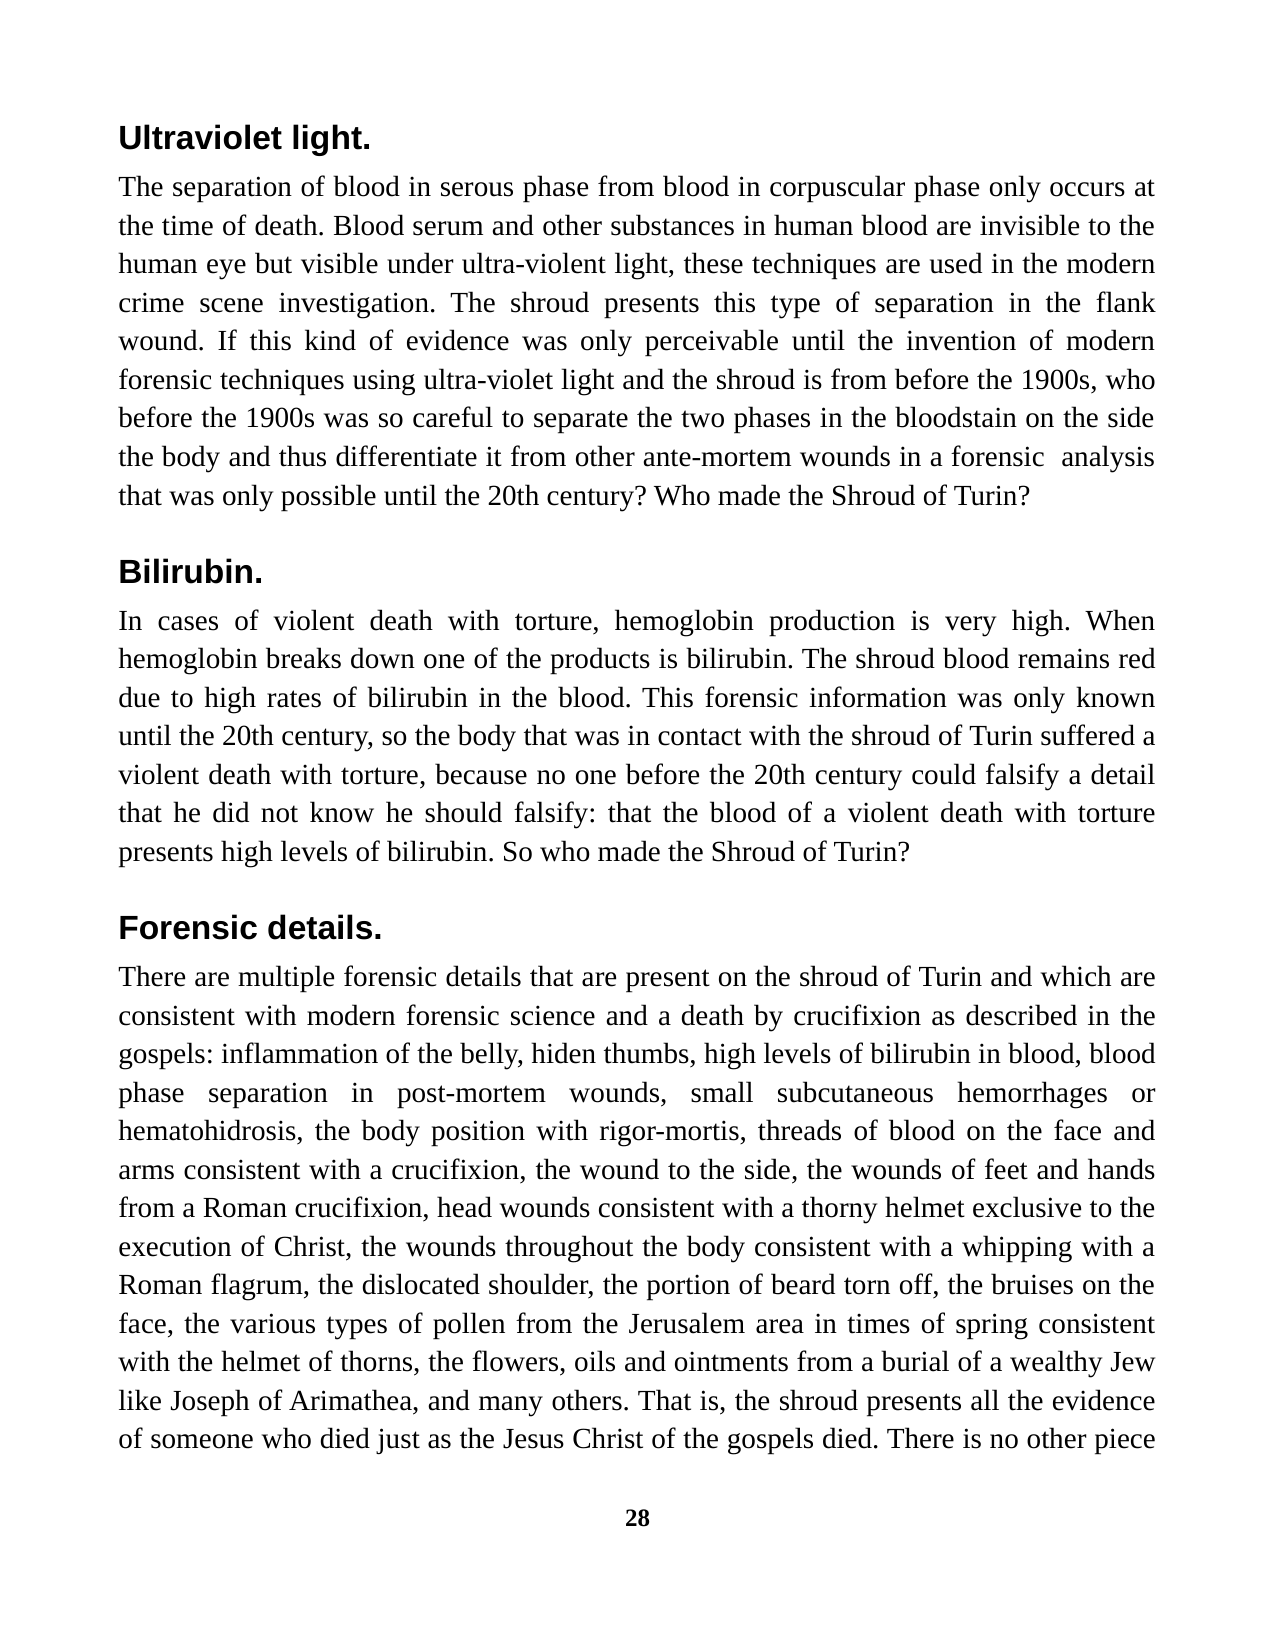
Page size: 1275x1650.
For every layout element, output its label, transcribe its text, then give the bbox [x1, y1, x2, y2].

subtitle Bilirubin. [118, 552, 1157, 590]
text There are multiple forensic details that are present on the shroud of Turin and which are consistent with modern forensic science and a death by crucifixion as described in the gospels: inflammation of the belly, hiden thumbs, high levels of bilirubin in blood, blood phase separation in post-mortem wounds, small subcutaneous hemorrhages or hematohidrosis, the body position with rigor-mortis, threads of blood on the face and arms consistent with a crucifixion, the wound to the side, the wounds of feet and hands from a Roman crucifixion, head wounds consistent with a thorny helmet exclusive to the execution of Christ, the wounds throughout the body consistent with a whipping with a Roman flagrum, the dislocated shoulder, the portion of beard torn off, the bruises on the face, the various types of pollen from the Jerusalem area in times of spring consistent with the helmet of thorns, the flowers, oils and ointments from a burial of a wealthy Jew like Joseph of Arimathea, and many others. That is, the shroud presents all the evidence of someone who died just as the Jesus Christ of the gospels died. There is no other piece [118, 959, 1157, 1455]
text In cases of violent death with torture, hemoglobin production is very high. When hemoglobin breaks down one of the products is bilirubin. The shroud blood remains red due to high rates of bilirubin in the blood. This forensic information was only known until the 20th century, so the body that was in contact with the shroud of Turin suffered a violent death with torture, because no one before the 20th century could falsify a detail that he did not know he should falsify: that the blood of a violent death with torture presents high levels of bilirubin. So who made the Shroud of Turin? [118, 603, 1157, 867]
subtitle Forensic details. [118, 908, 1157, 947]
text The separation of blood in serous phase from blood in corpuscular phase only occurs at the time of death. Blood serum and other substances in human blood are invisible to the human eye but visible under ultra-violent light, these techniques are used in the modern crime scene investigation. The shroud presents this type of separation in the flank wound. If this kind of evidence was only perceivable until the invention of modern forensic techniques using ultra-violet light and the shroud is from before the 1900s, who before the 1900s was so careful to separate the two phases in the bloodstain on the side the body and thus differentiate it from other ante-mortem wounds in a forensic analysis that was only possible until the 20th century? Who made the Shroud of Turin? [118, 169, 1157, 511]
subtitle Ultraviolet light. [118, 118, 1157, 157]
